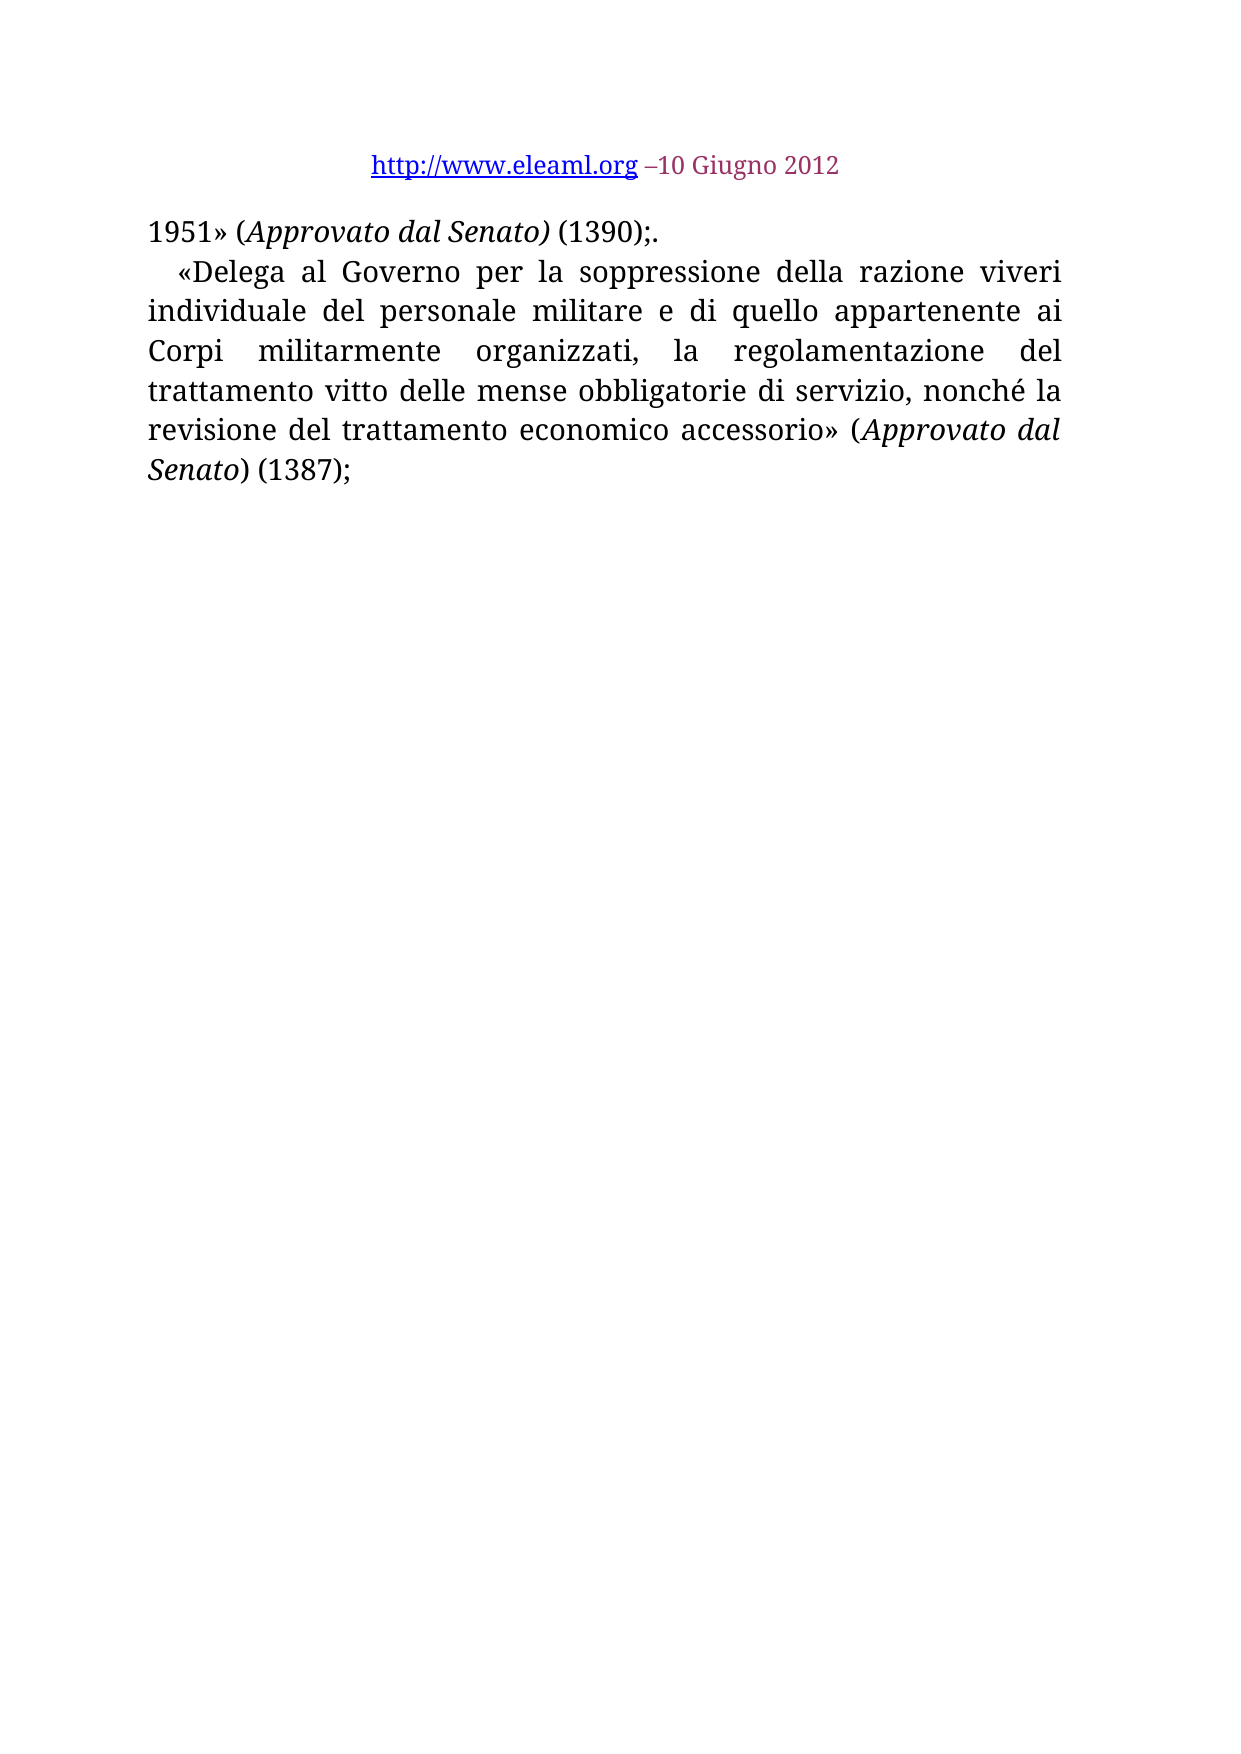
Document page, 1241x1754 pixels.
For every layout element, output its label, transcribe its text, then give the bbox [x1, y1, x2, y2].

text 1951» (Approvato dal Senato) (1390);. [148, 211, 1063, 251]
text «Delega al Governo per la soppressione della razione viveri individuale del personale militare e di quello appartenente ai Corpi militarmente organizzati, la regolamentazione del trattamento vitto delle mense obbligatorie di servizio, nonché la revisione del trattamento economico accessorio» (Approvato dal Senato) (1387); [148, 251, 1063, 489]
